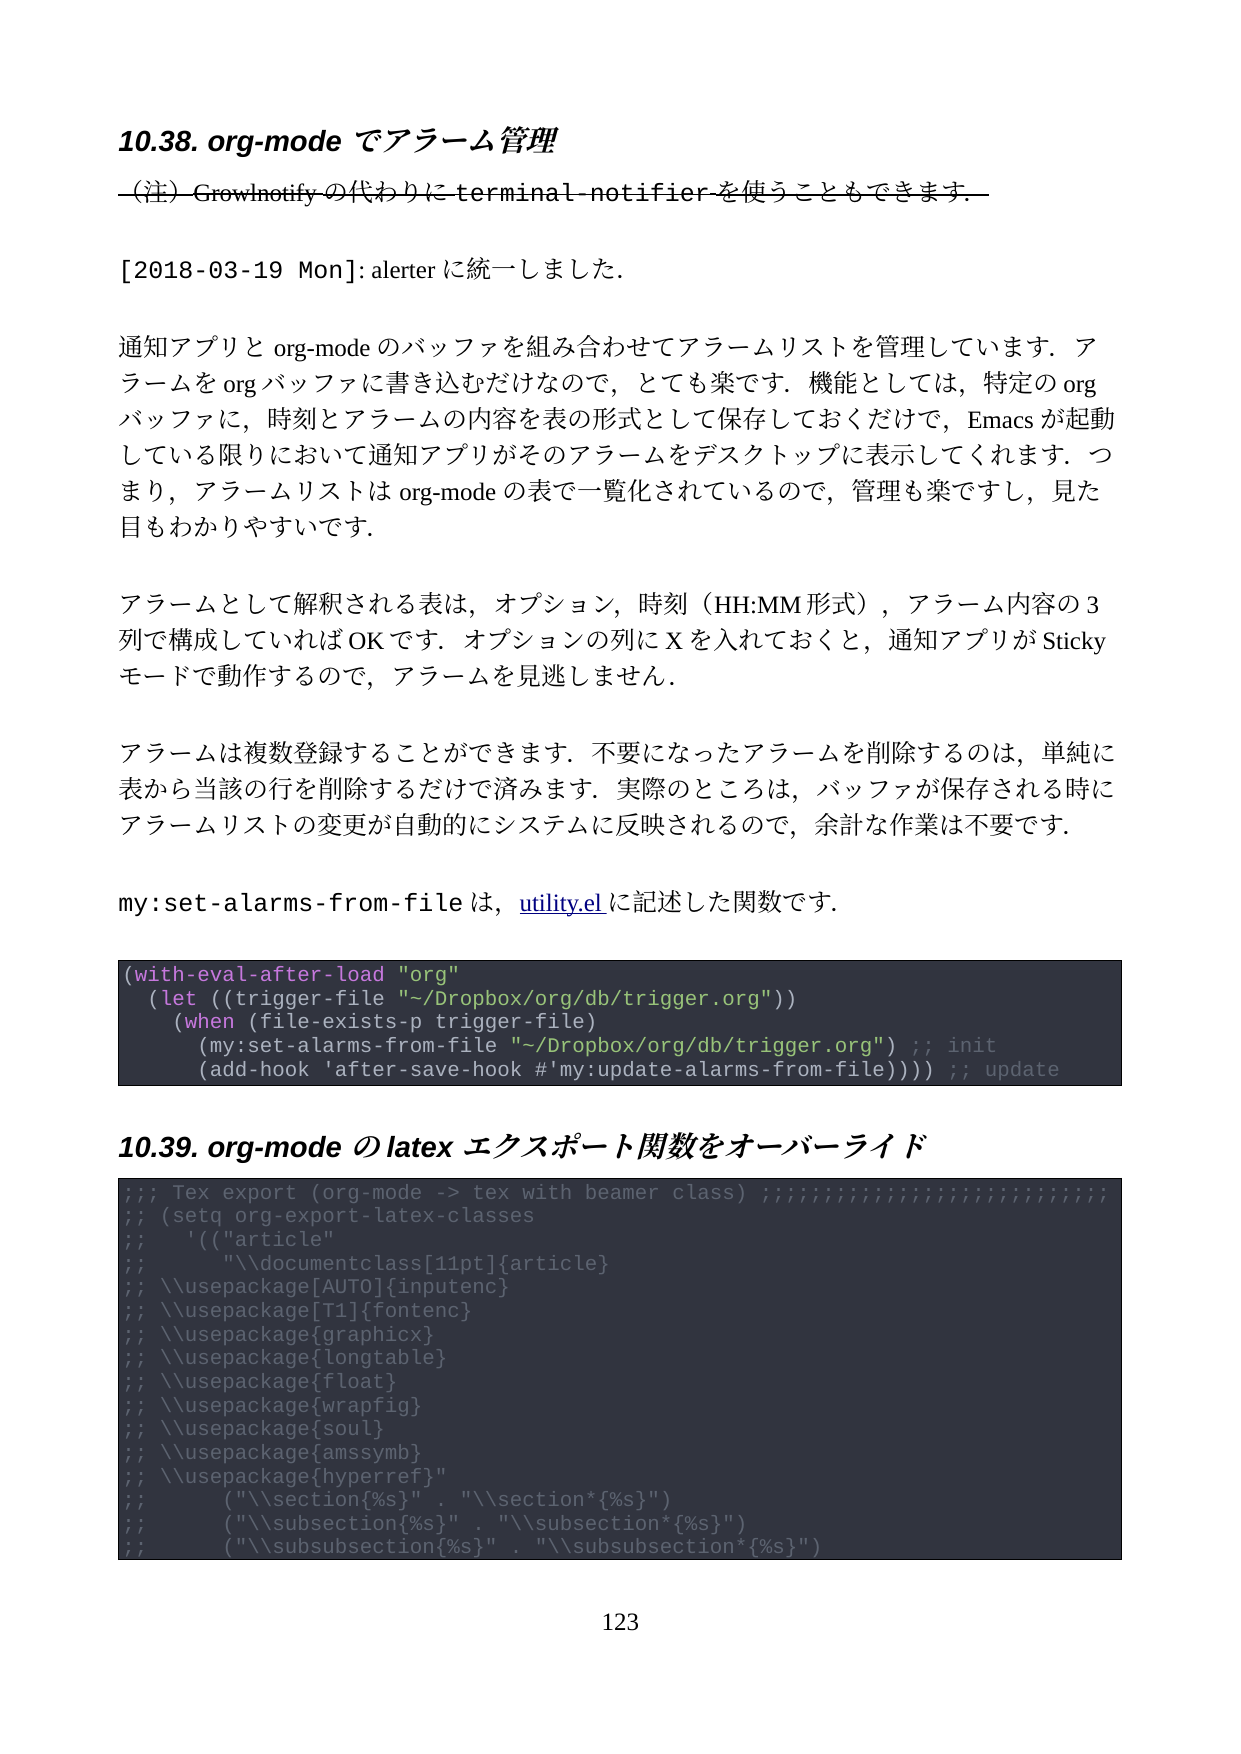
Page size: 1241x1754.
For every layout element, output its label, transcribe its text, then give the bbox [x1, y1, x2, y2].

subtitle org-mode でアラーム管理 [118, 118, 1122, 160]
text ;; \\usepackage{longtable} [119, 1343, 1121, 1367]
text my:set-alarms-from-file は，utility.elに記述した関数です． [118, 882, 1122, 947]
text アラームとして解釈される表は，オプション，時刻（HH:MM形式），アラーム内容の3列で構成していればOKです．オプションの列にXを入れておくと，通知アプリがStickyモードで動作するので，アラームを見逃しません． [118, 584, 1122, 721]
text ;; '(("article" [119, 1225, 1121, 1249]
subtitle org-mode の latex エクスポート関数をオーバーライド [118, 1123, 1122, 1165]
text ;; \\usepackage{graphicx} [119, 1320, 1121, 1343]
text ;; (setq org-export-latex-classes [119, 1202, 1121, 1225]
text (add-hook 'after-save-hook #'my:update-alarms-from-file)))) ;; update [119, 1054, 1121, 1085]
text ;; \\usepackage[T1]{fontenc} [119, 1296, 1121, 1320]
text ;; ("\\subsubsection{%s}" . "\\subsubsection*{%s}") [119, 1533, 1121, 1559]
text ;; \\usepackage{wrapfig} [119, 1391, 1121, 1414]
text (my:set-alarms-from-file "~/Dropbox/org/db/trigger.org") ;; init [119, 1031, 1121, 1054]
text (let ((trigger-file "~/Dropbox/org/db/trigger.org")) [119, 984, 1121, 1007]
text 通知アプリと org-mode のバッファを組み合わせてアラームリストを管理しています．アラームをorgバッファに書き込むだけなので，とても楽です．機能としては，特定のorgバッファに，時刻とアラームの内容を表の形式として保存しておくだけで，Emacs が起動している限りにおいて通知アプリがそのアラームをデスクトップに表示してくれます．つまり，アラームリストは org-mode の表で一覧化されているので，管理も楽ですし，見た目もわかりやすいです． [118, 327, 1122, 572]
text ;; "\\documentclass[11pt]{article} [119, 1249, 1121, 1272]
text ;; \\usepackage{float} [119, 1367, 1121, 1391]
text ;; \\usepackage{amssymb} [119, 1438, 1121, 1462]
text [2018-03-19 Mon]: alerter に統一しました． [118, 250, 1122, 315]
text (with-eval-after-load "org" [119, 961, 1121, 984]
text ;; \\usepackage[AUTO]{inputenc} [119, 1272, 1121, 1296]
text ;; ("\\section{%s}" . "\\section*{%s}") [119, 1485, 1121, 1509]
text ;; ("\\subsection{%s}" . "\\subsection*{%s}") [119, 1509, 1121, 1533]
text ;; \\usepackage{soul} [119, 1414, 1121, 1438]
text ;;; Tex export (org-mode -> tex with beamer class) ;;;;;;;;;;;;;;;;;;;;;;;;;;;; [119, 1179, 1121, 1202]
text ;; \\usepackage{hyperref}" [119, 1462, 1121, 1485]
text (when (file-exists-p trigger-file) [119, 1007, 1121, 1031]
text （注）Growlnotify の代わりに terminal-notifier を使うこともできます． [118, 172, 1122, 237]
text アラームは複数登録することができます．不要になったアラームを削除するのは，単純に表から当該の行を削除するだけで済みます．実際のところは，バッファが保存される時にアラームリストの変更が自動的にシステムに反映されるので，余計な作業は不要です． [118, 733, 1122, 870]
